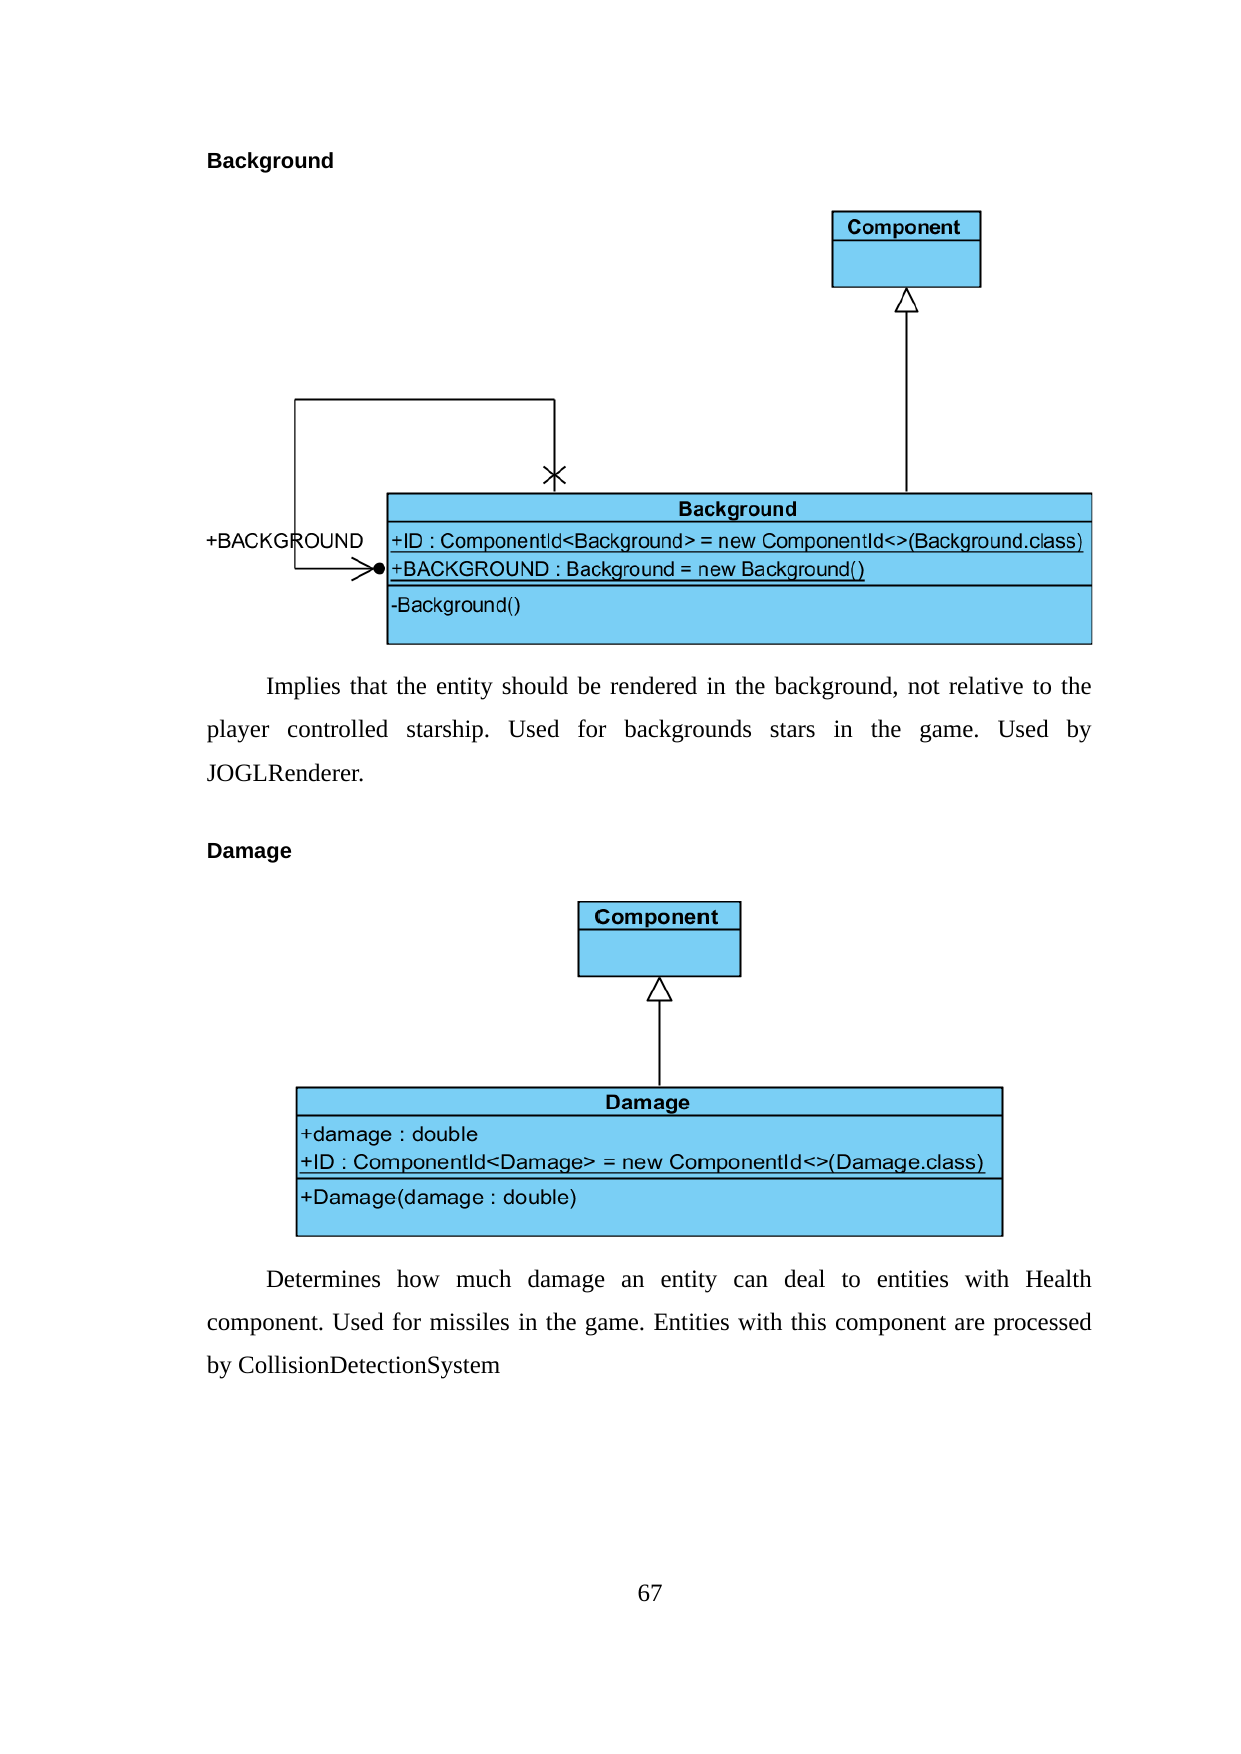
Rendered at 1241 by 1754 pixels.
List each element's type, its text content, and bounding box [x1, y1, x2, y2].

picture [206, 210, 1093, 645]
text Implies that the entity should be rendered in the background, not relative to the player controlled starship. Used for backgrounds stars in the game. Used by JOGLRenderer. [207, 671, 1093, 786]
subtitle Background [207, 148, 1093, 173]
picture [295, 901, 1004, 1237]
text Determines how much damage an entity can deal to entities with Health component. Used for missiles in the game. Entities with this component are processed by CollisionDetectionSystem [207, 1264, 1093, 1379]
subtitle Damage [207, 838, 1093, 863]
